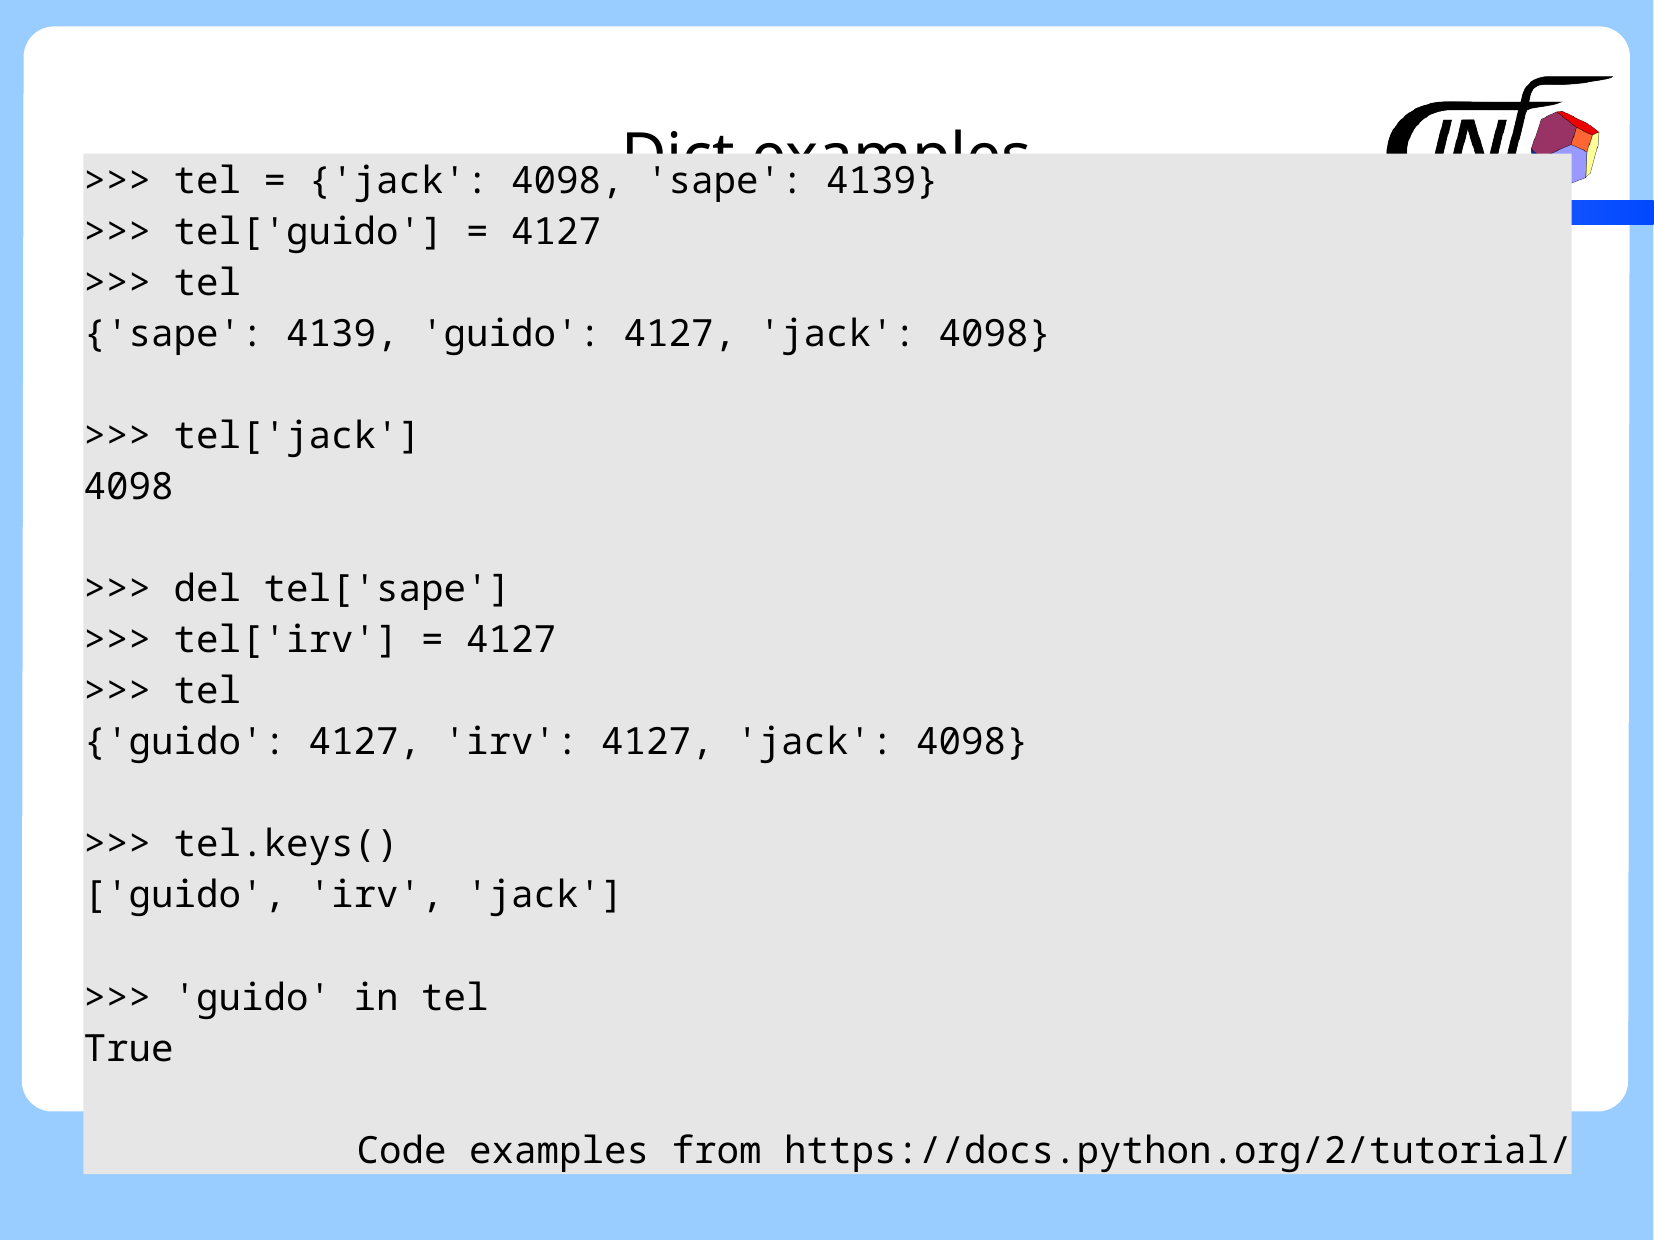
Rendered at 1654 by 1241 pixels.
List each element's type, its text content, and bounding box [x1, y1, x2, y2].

title Dict examples [82, 49, 1571, 257]
picture [1571, 76, 1613, 184]
text_box >>> tel = {'jack': 4098, 'sape': 4139} >>> tel['guido'] = 4127 >>> tel {'sape': 4139, 'guido': 4127, 'jack': 4098} >>> tel['jack'] 4098 >>> del tel['sape'] >>> tel['irv'] = 4127 >>> tel {'guido': 4127, 'irv': 4127, 'jack': 4098} >>> tel.keys() ['guido', 'irv', 'jack'] >>> 'guido' in tel True Code examples from https://docs.python.org/2/tutorial/ [83, 265, 1572, 1062]
